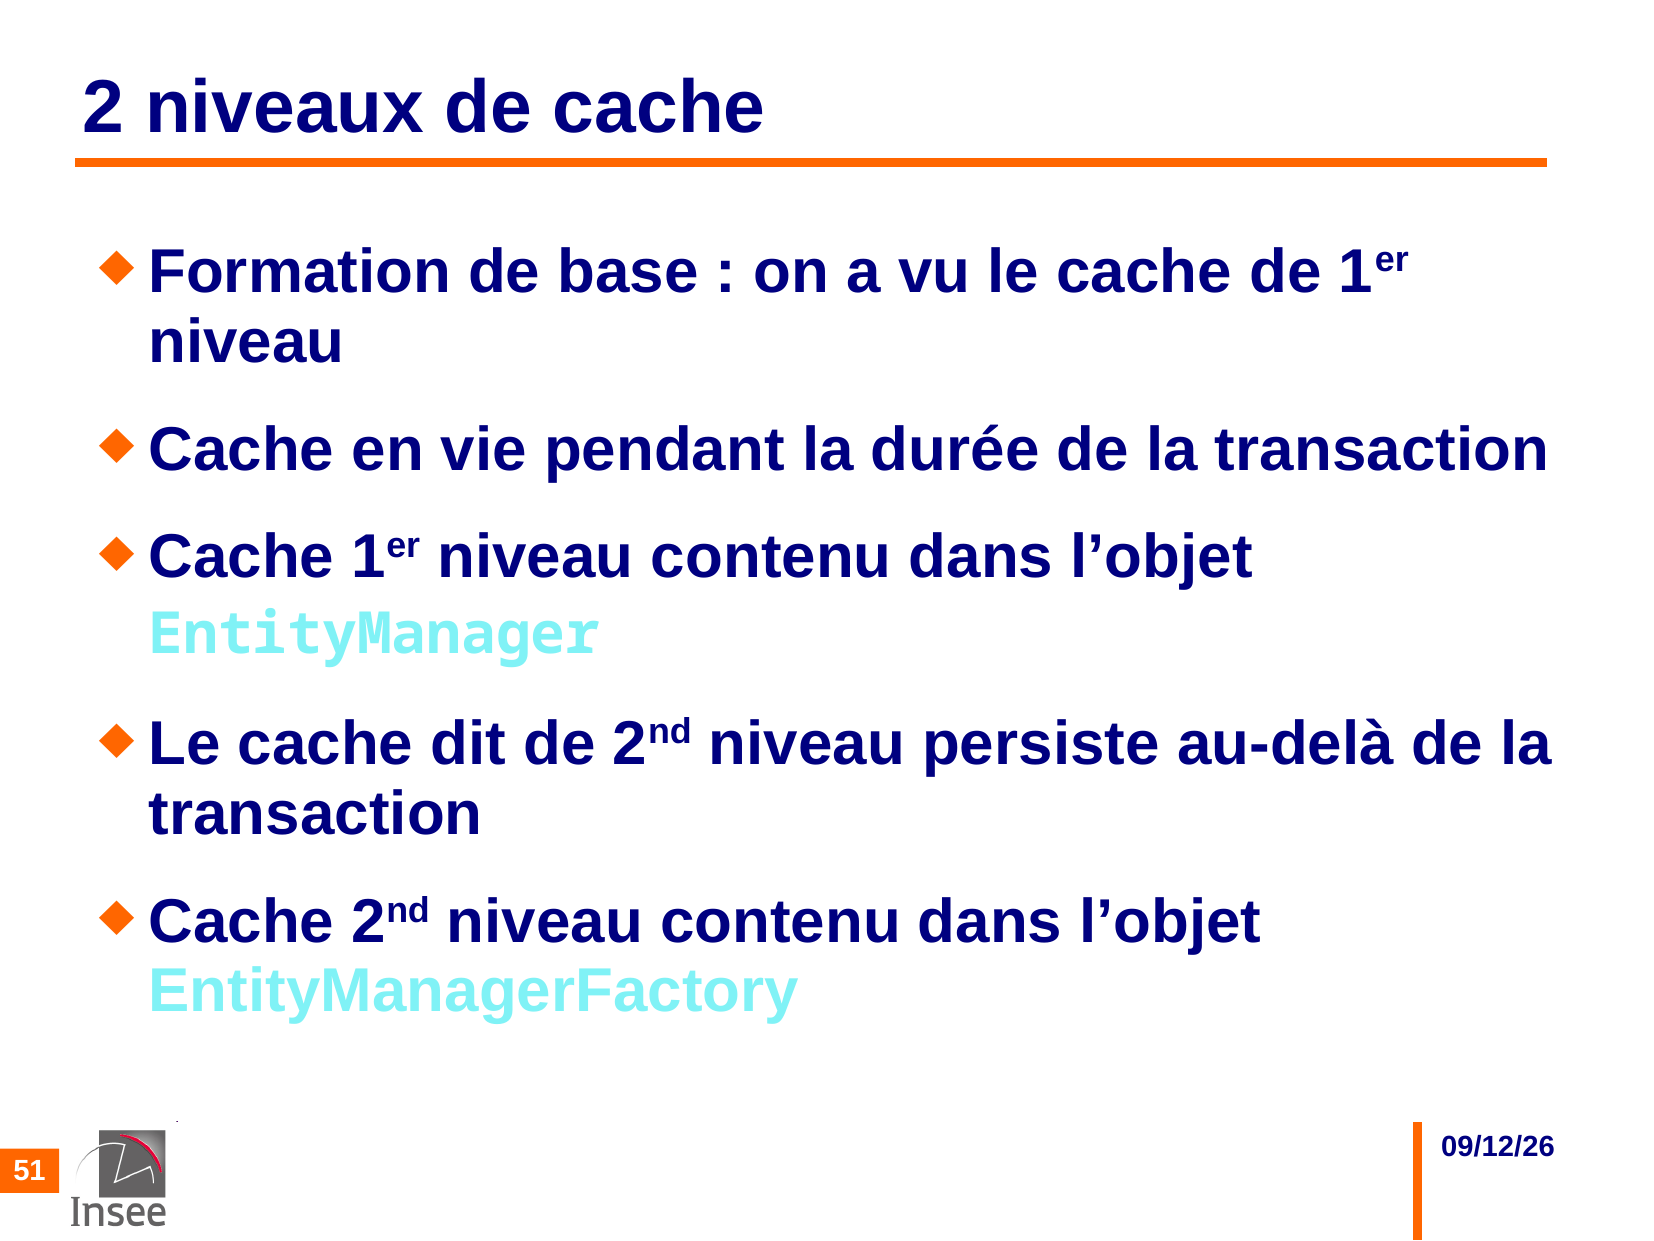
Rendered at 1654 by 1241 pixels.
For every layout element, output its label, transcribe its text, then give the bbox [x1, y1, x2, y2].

title 2 niveaux de cache [82, 49, 1619, 163]
list Formation de base : on a vu le cache de 1er niveau Cache en vie pendant la durée de la transaction Cache 1er niveau contenu dans l’objet EntityManager Le cache dit de 2nd niveau persiste au-delà de la transaction Cache 2nd niveau contenu dans l’objet EntityManagerFactory [82, 236, 1571, 1075]
picture [62, 1121, 178, 1241]
